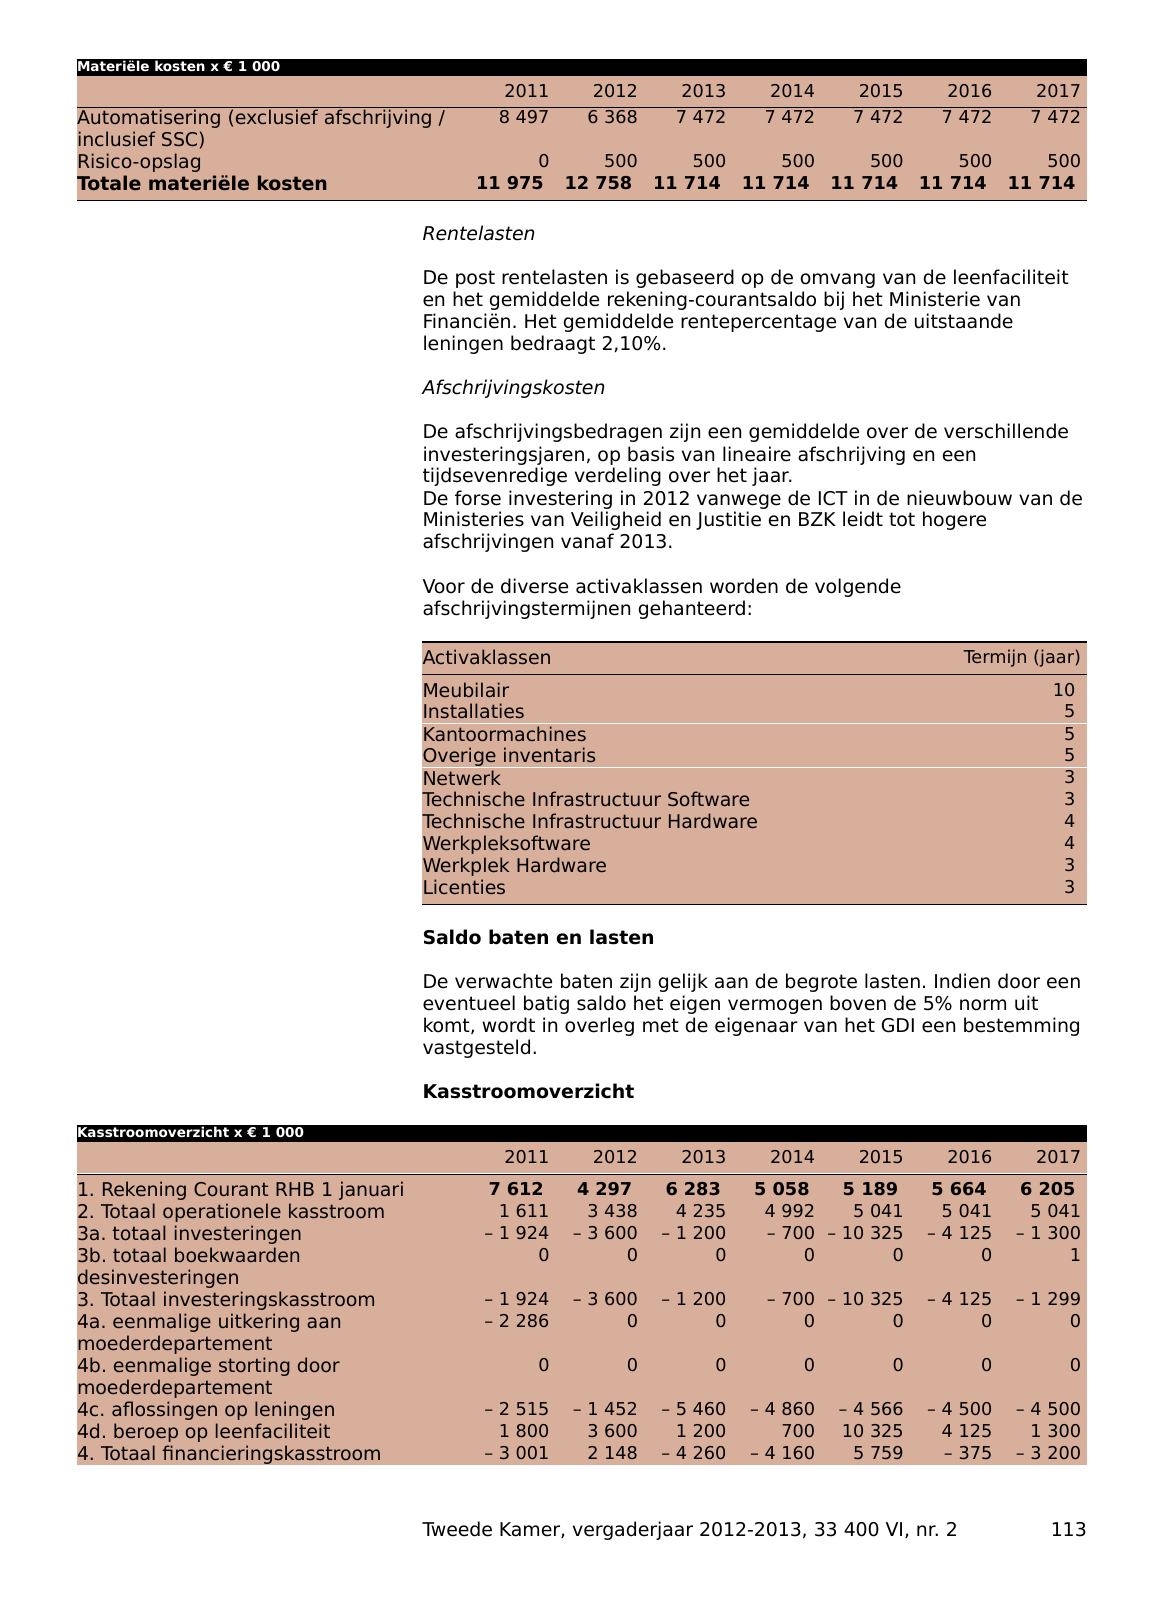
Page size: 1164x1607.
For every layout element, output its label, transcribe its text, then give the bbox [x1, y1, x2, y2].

table_cell 4a. eenmalige uitkering aan moederdepartement [77, 1311, 466, 1355]
table_header Kasstroomoverzicht x € 1 000 [77, 1125, 1087, 1141]
text De afschrijvingsbedragen zijn een gemiddelde over de verschillende investeringsjaren, op basis van lineaire afschrijving en een tijdsevenredige verdeling over het jaar. [422, 421, 1087, 487]
table_cell 2. Totaal operationele kasstroom [77, 1201, 466, 1223]
table_cell – 1 452 [555, 1399, 644, 1421]
table_cell 6 283 [644, 1175, 732, 1201]
table_cell Netwerk [422, 768, 939, 789]
table_cell 7 472 [732, 108, 821, 151]
table_cell Licenties [422, 877, 939, 904]
table_cell 500 [821, 151, 909, 173]
table_cell 2015 [821, 1142, 909, 1173]
table_cell – 4 500 [909, 1399, 998, 1421]
table_cell – 1 300 [998, 1223, 1087, 1245]
table_cell Automatisering (exclusief afschrijving / inclusief SSC) [77, 108, 466, 151]
table_cell 7 472 [821, 108, 909, 151]
table_cell – 3 600 [555, 1289, 644, 1311]
table_cell 11 714 [909, 173, 998, 200]
table_cell 3 [939, 768, 1087, 789]
table_cell 0 [909, 1311, 998, 1355]
table_cell – 2 286 [466, 1311, 555, 1355]
table_cell 3. Totaal investeringskasstroom [77, 1289, 466, 1311]
table_cell 0 [555, 1311, 644, 1355]
text De post rentelasten is gebaseerd op de omvang van de leenfaciliteit en het gemiddelde rekening-courantsaldo bij het Ministerie van Financiën. Het gemiddelde rentepercentage van de uitstaande leningen bedraagt 2,10%. [422, 267, 1087, 355]
table_cell 2 148 [555, 1443, 644, 1465]
table_cell Meubilair [422, 675, 939, 701]
table_cell 2016 [909, 1142, 998, 1173]
table_cell 1 300 [998, 1421, 1087, 1443]
table_cell Overige inventaris [422, 745, 939, 767]
table_cell 3 [939, 855, 1087, 877]
table_cell 0 [821, 1355, 909, 1399]
table_cell 4d. beroep op leenfaciliteit [77, 1421, 466, 1443]
table_cell 0 [466, 1245, 555, 1289]
table_cell 0 [555, 1355, 644, 1399]
table_cell – 700 [732, 1223, 821, 1245]
table_cell 4. Totaal financieringskasstroom [77, 1443, 466, 1465]
table_cell 2016 [909, 76, 998, 107]
table_cell 3 [939, 789, 1087, 811]
table_cell – 3 600 [555, 1223, 644, 1245]
table_cell – 1 924 [466, 1223, 555, 1245]
table_cell 5 041 [909, 1201, 998, 1223]
table_cell 3 600 [555, 1421, 644, 1443]
table_cell Kantoormachines [422, 724, 939, 745]
table_cell – 4 860 [732, 1399, 821, 1421]
table_cell 0 [644, 1311, 732, 1355]
table_cell 11 714 [644, 173, 732, 200]
table_cell 4b. eenmalige storting door moederdepartement [77, 1355, 466, 1399]
table_cell 4 [939, 811, 1087, 833]
table_cell – 4 260 [644, 1443, 732, 1465]
table_cell Werkpleksoftware [422, 833, 939, 855]
table_cell 700 [732, 1421, 821, 1443]
table_cell 3 [939, 877, 1087, 904]
table_cell 2014 [732, 1142, 821, 1173]
table_cell – 3 200 [998, 1443, 1087, 1465]
table_cell – 1 299 [998, 1289, 1087, 1311]
table_header Termijn (jaar) [939, 643, 1087, 674]
table_cell 0 [821, 1245, 909, 1289]
table_cell 2011 [466, 76, 555, 107]
table_cell 500 [644, 151, 732, 173]
table_cell – 1 924 [466, 1289, 555, 1311]
table_cell 2017 [998, 76, 1087, 107]
table_cell – 700 [732, 1289, 821, 1311]
table_cell 10 [939, 675, 1087, 701]
table_cell 2012 [555, 1142, 644, 1173]
table_cell 7 612 [466, 1175, 555, 1201]
table_cell 2017 [998, 1142, 1087, 1173]
subtitle Saldo baten en lasten [422, 927, 1087, 949]
table_cell 11 714 [998, 173, 1087, 200]
table_cell 5 189 [821, 1175, 909, 1201]
table_cell Installaties [422, 701, 939, 723]
table_cell – 1 200 [644, 1289, 732, 1311]
table_cell 5 [939, 701, 1087, 723]
table_cell 4 297 [555, 1175, 644, 1201]
table_cell – 4 125 [909, 1223, 998, 1245]
table_cell 2015 [821, 76, 909, 107]
table_cell – 4 500 [998, 1399, 1087, 1421]
table_cell 2013 [644, 76, 732, 107]
table_cell – 10 325 [821, 1223, 909, 1245]
table_cell 1 [998, 1245, 1087, 1289]
table_cell 500 [909, 151, 998, 173]
table_cell 0 [466, 151, 555, 173]
table_cell 0 [909, 1245, 998, 1289]
table_cell 2014 [732, 76, 821, 107]
table_cell 1. Rekening Courant RHB 1 januari [77, 1175, 466, 1201]
table_cell Werkplek Hardware [422, 855, 939, 877]
table_cell 7 472 [644, 108, 732, 151]
table_cell 500 [732, 151, 821, 173]
table_cell 7 472 [998, 108, 1087, 151]
table_cell 0 [644, 1245, 732, 1289]
table_cell 2012 [555, 76, 644, 107]
table_header Activaklassen [422, 643, 939, 674]
table_cell 0 [998, 1311, 1087, 1355]
table_cell 4 992 [732, 1201, 821, 1223]
table_cell – 5 460 [644, 1399, 732, 1421]
table_cell 500 [998, 151, 1087, 173]
table_cell 7 472 [909, 108, 998, 151]
table_cell 11 714 [821, 173, 909, 200]
table_cell – 1 200 [644, 1223, 732, 1245]
table_cell – 10 325 [821, 1289, 909, 1311]
table_cell 10 325 [821, 1421, 909, 1443]
table_cell 5 [939, 724, 1087, 745]
table_cell [77, 1142, 466, 1173]
table_cell – 375 [909, 1443, 998, 1465]
table_cell 0 [998, 1355, 1087, 1399]
table_cell 2013 [644, 1142, 732, 1173]
text De verwachte baten zijn gelijk aan de begrote lasten. Indien door een eventueel batig saldo het eigen vermogen boven de 5% norm uit komt, wordt in overleg met de eigenaar van het GDI een bestemming vastgesteld. [422, 971, 1087, 1059]
table_cell 5 041 [821, 1201, 909, 1223]
table_cell – 4 160 [732, 1443, 821, 1465]
table_cell 0 [555, 1245, 644, 1289]
table_cell 500 [555, 151, 644, 173]
table_header Materiële kosten x € 1 000 [77, 59, 1087, 75]
table_cell 4 235 [644, 1201, 732, 1223]
table_cell 6 205 [998, 1175, 1087, 1201]
table_cell 5 041 [998, 1201, 1087, 1223]
table_cell 5 664 [909, 1175, 998, 1201]
table_cell 4 [939, 833, 1087, 855]
table_cell 0 [732, 1311, 821, 1355]
subtitle Kasstroomoverzicht [422, 1081, 1087, 1103]
table_cell 4 125 [909, 1421, 998, 1443]
table_cell – 3 001 [466, 1443, 555, 1465]
table_cell 6 368 [555, 108, 644, 151]
table_cell 0 [821, 1311, 909, 1355]
table_cell 5 058 [732, 1175, 821, 1201]
table_cell 0 [466, 1355, 555, 1399]
table_cell – 4 125 [909, 1289, 998, 1311]
table_cell 0 [909, 1355, 998, 1399]
table_cell 1 800 [466, 1421, 555, 1443]
table_cell 3 438 [555, 1201, 644, 1223]
table_cell – 4 566 [821, 1399, 909, 1421]
text De forse investering in 2012 vanwege de ICT in de nieuwbouw van de Ministeries van Veiligheid en Justitie en BZK leidt tot hogere afschrijvingen vanaf 2013. [422, 487, 1087, 553]
table_cell 1 611 [466, 1201, 555, 1223]
table_cell Technische Infrastructuur Software [422, 789, 939, 811]
table_cell – 2 515 [466, 1399, 555, 1421]
table_cell Risico-opslag [77, 151, 466, 173]
table_cell 12 758 [555, 173, 644, 200]
table_cell 5 759 [821, 1443, 909, 1465]
table_cell [77, 76, 466, 107]
table_cell 8 497 [466, 108, 555, 151]
table_cell 1 200 [644, 1421, 732, 1443]
table_cell 0 [732, 1245, 821, 1289]
table_cell Totale materiële kosten [77, 173, 466, 200]
table_cell 4c. aflossingen op leningen [77, 1399, 466, 1421]
table_cell 3b. totaal boekwaarden desinvesteringen [77, 1245, 466, 1289]
subtitle Afschrijvingskosten [422, 377, 1087, 399]
table_cell 11 975 [466, 173, 555, 200]
table_cell 0 [644, 1355, 732, 1399]
text Voor de diverse activaklassen worden de volgende afschrijvingstermijnen gehanteerd: [422, 576, 1087, 619]
table_cell 2011 [466, 1142, 555, 1173]
table_cell Technische Infrastructuur Hardware [422, 811, 939, 833]
table_cell 5 [939, 745, 1087, 767]
table_cell 3a. totaal investeringen [77, 1223, 466, 1245]
table_cell 11 714 [732, 173, 821, 200]
table_cell 0 [732, 1355, 821, 1399]
subtitle Rentelasten [422, 223, 1087, 245]
